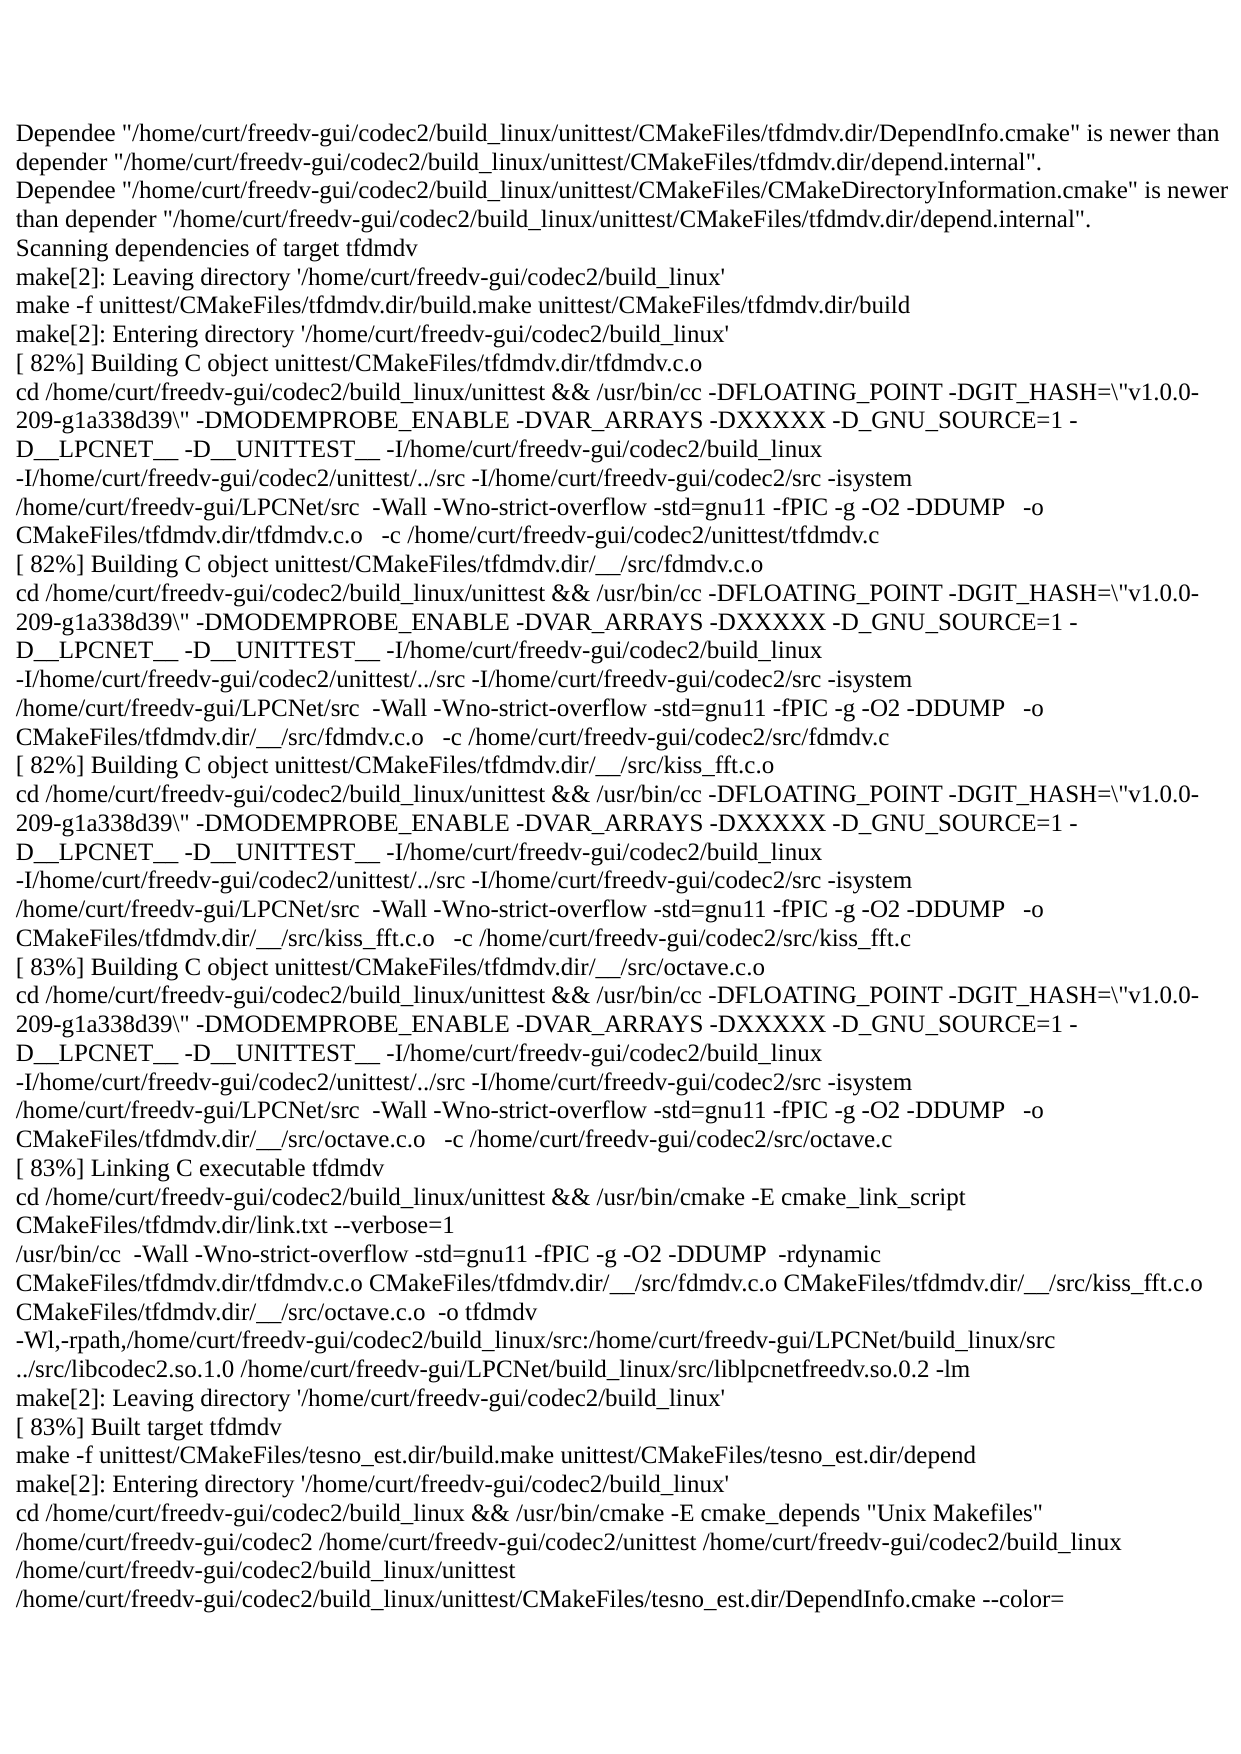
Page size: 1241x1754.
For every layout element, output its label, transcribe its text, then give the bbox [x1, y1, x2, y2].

text make[2]: Leaving directory '/home/curt/freedv-gui/codec2/build_linux' [16, 262, 1234, 291]
text cd /home/curt/freedv-gui/codec2/build_linux/unittest && /usr/bin/cc -DFLOATING_POINT -DGIT_HASH=\"v1.0.0-209-g1a338d39\" -DMODEMPROBE_ENABLE -DVAR_ARRAYS -DXXXXX -D_GNU_SOURCE=1 -D__LPCNET__ -D__UNITTEST__ -I/home/curt/freedv-gui/codec2/build_linux -I/home/curt/freedv-gui/codec2/unittest/../src -I/home/curt/freedv-gui/codec2/src -isystem /home/curt/freedv-gui/LPCNet/src -Wall -Wno-strict-overflow -std=gnu11 -fPIC -g -O2 -DDUMP -o CMakeFiles/tfdmdv.dir/__/src/kiss_fft.c.o -c /home/curt/freedv-gui/codec2/src/kiss_fft.c [16, 779, 1234, 952]
text cd /home/curt/freedv-gui/codec2/build_linux/unittest && /usr/bin/cc -DFLOATING_POINT -DGIT_HASH=\"v1.0.0-209-g1a338d39\" -DMODEMPROBE_ENABLE -DVAR_ARRAYS -DXXXXX -D_GNU_SOURCE=1 -D__LPCNET__ -D__UNITTEST__ -I/home/curt/freedv-gui/codec2/build_linux -I/home/curt/freedv-gui/codec2/unittest/../src -I/home/curt/freedv-gui/codec2/src -isystem /home/curt/freedv-gui/LPCNet/src -Wall -Wno-strict-overflow -std=gnu11 -fPIC -g -O2 -DDUMP -o CMakeFiles/tfdmdv.dir/__/src/fdmdv.c.o -c /home/curt/freedv-gui/codec2/src/fdmdv.c [16, 578, 1234, 751]
text [ 82%] Building C object unittest/CMakeFiles/tfdmdv.dir/__/src/kiss_fft.c.o [16, 751, 1234, 779]
text [ 82%] Building C object unittest/CMakeFiles/tfdmdv.dir/tfdmdv.c.o [16, 348, 1234, 377]
text Dependee "/home/curt/freedv-gui/codec2/build_linux/unittest/CMakeFiles/CMakeDirectoryInformation.cmake" is newer than depender "/home/curt/freedv-gui/codec2/build_linux/unittest/CMakeFiles/tfdmdv.dir/depend.internal". [16, 176, 1234, 233]
text Scanning dependencies of target tfdmdv [16, 233, 1234, 262]
text [ 83%] Linking C executable tfdmdv [16, 1153, 1234, 1182]
text cd /home/curt/freedv-gui/codec2/build_linux/unittest && /usr/bin/cc -DFLOATING_POINT -DGIT_HASH=\"v1.0.0-209-g1a338d39\" -DMODEMPROBE_ENABLE -DVAR_ARRAYS -DXXXXX -D_GNU_SOURCE=1 -D__LPCNET__ -D__UNITTEST__ -I/home/curt/freedv-gui/codec2/build_linux -I/home/curt/freedv-gui/codec2/unittest/../src -I/home/curt/freedv-gui/codec2/src -isystem /home/curt/freedv-gui/LPCNet/src -Wall -Wno-strict-overflow -std=gnu11 -fPIC -g -O2 -DDUMP -o CMakeFiles/tfdmdv.dir/tfdmdv.c.o -c /home/curt/freedv-gui/codec2/unittest/tfdmdv.c [16, 377, 1234, 549]
text Dependee "/home/curt/freedv-gui/codec2/build_linux/unittest/CMakeFiles/tfdmdv.dir/DependInfo.cmake" is newer than depender "/home/curt/freedv-gui/codec2/build_linux/unittest/CMakeFiles/tfdmdv.dir/depend.internal". [16, 118, 1234, 176]
text [ 82%] Building C object unittest/CMakeFiles/tfdmdv.dir/__/src/fdmdv.c.o [16, 549, 1234, 578]
text /usr/bin/cc -Wall -Wno-strict-overflow -std=gnu11 -fPIC -g -O2 -DDUMP -rdynamic CMakeFiles/tfdmdv.dir/tfdmdv.c.o CMakeFiles/tfdmdv.dir/__/src/fdmdv.c.o CMakeFiles/tfdmdv.dir/__/src/kiss_fft.c.o CMakeFiles/tfdmdv.dir/__/src/octave.c.o -o tfdmdv -Wl,-rpath,/home/curt/freedv-gui/codec2/build_linux/src:/home/curt/freedv-gui/LPCNet/build_linux/src ../src/libcodec2.so.1.0 /home/curt/freedv-gui/LPCNet/build_linux/src/liblpcnetfreedv.so.0.2 -lm [16, 1239, 1234, 1383]
text make[2]: Entering directory '/home/curt/freedv-gui/codec2/build_linux' [16, 1469, 1234, 1498]
text make[2]: Leaving directory '/home/curt/freedv-gui/codec2/build_linux' [16, 1383, 1234, 1412]
text make[2]: Entering directory '/home/curt/freedv-gui/codec2/build_linux' [16, 319, 1234, 348]
text [ 83%] Built target tfdmdv [16, 1412, 1234, 1441]
text cd /home/curt/freedv-gui/codec2/build_linux && /usr/bin/cmake -E cmake_depends "Unix Makefiles" /home/curt/freedv-gui/codec2 /home/curt/freedv-gui/codec2/unittest /home/curt/freedv-gui/codec2/build_linux /home/curt/freedv-gui/codec2/build_linux/unittest /home/curt/freedv-gui/codec2/build_linux/unittest/CMakeFiles/tesno_est.dir/DependInfo.cmake --color= [16, 1498, 1234, 1613]
text [ 83%] Building C object unittest/CMakeFiles/tfdmdv.dir/__/src/octave.c.o [16, 952, 1234, 981]
text cd /home/curt/freedv-gui/codec2/build_linux/unittest && /usr/bin/cmake -E cmake_link_script CMakeFiles/tfdmdv.dir/link.txt --verbose=1 [16, 1182, 1234, 1239]
text make -f unittest/CMakeFiles/tfdmdv.dir/build.make unittest/CMakeFiles/tfdmdv.dir/build [16, 291, 1234, 319]
text make -f unittest/CMakeFiles/tesno_est.dir/build.make unittest/CMakeFiles/tesno_est.dir/depend [16, 1441, 1234, 1469]
text cd /home/curt/freedv-gui/codec2/build_linux/unittest && /usr/bin/cc -DFLOATING_POINT -DGIT_HASH=\"v1.0.0-209-g1a338d39\" -DMODEMPROBE_ENABLE -DVAR_ARRAYS -DXXXXX -D_GNU_SOURCE=1 -D__LPCNET__ -D__UNITTEST__ -I/home/curt/freedv-gui/codec2/build_linux -I/home/curt/freedv-gui/codec2/unittest/../src -I/home/curt/freedv-gui/codec2/src -isystem /home/curt/freedv-gui/LPCNet/src -Wall -Wno-strict-overflow -std=gnu11 -fPIC -g -O2 -DDUMP -o CMakeFiles/tfdmdv.dir/__/src/octave.c.o -c /home/curt/freedv-gui/codec2/src/octave.c [16, 981, 1234, 1153]
